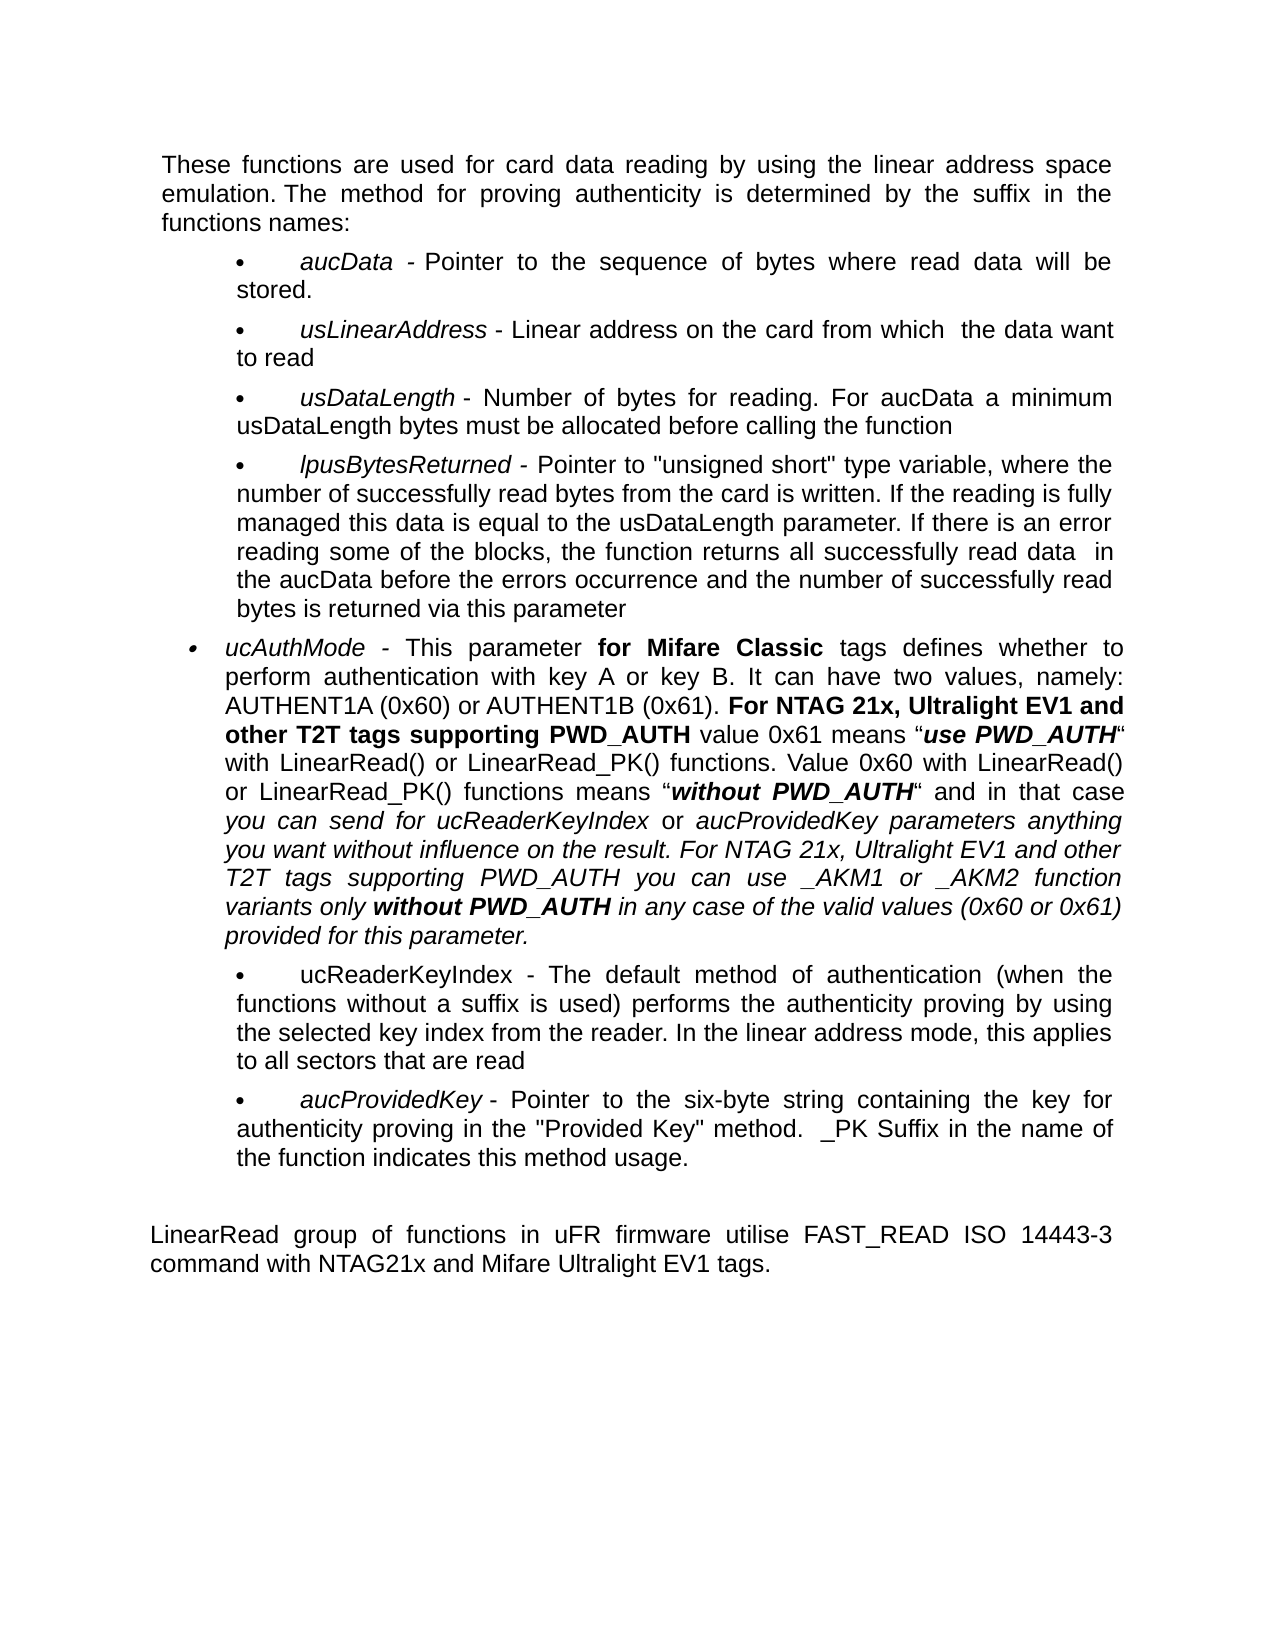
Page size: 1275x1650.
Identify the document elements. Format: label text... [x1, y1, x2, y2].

list usDataLength - Number of bytes for reading. For aucData a minimum usDataLength bytes must be allocated before calling the function [236, 382, 1114, 440]
list aucProvidedKey - Pointer to the six-byte string containing the key for authenticity proving in the "Provided Key" method. _PK Suffix in the name of the function indicates this method usage. [236, 1085, 1114, 1172]
list usLinearAddress - Linear address on the card from which the data want to read [236, 314, 1114, 372]
list ucAuthMode - This parameter for Mifare Classic tags defines whether to perform authentication with key A or key B. It can have two values, namely: AUTHENT1A (0x60) or AUTHENT1B (0x61). For NTAG 21x, Ultralight EV1 and other T2T tags supporting PWD_AUTH value 0x61 means “use PWD_AUTH“ with LinearRead() or LinearRead_PK() functions. Value 0x60 with LinearRead() or LinearRead_PK() functions means “without PWD_AUTH“ and in that case you can send for ucReaderKeyIndex or aucProvidedKey parameters anything you want without influence on the result. For NTAG 21x, Ultralight EV1 and other T2T tags supporting PWD_AUTH you can use _AKM1 or _AKM2 function variants only without PWD_AUTH in any case of the valid values (0x60 or 0x61) provided for this parameter. [187, 633, 1125, 949]
list lpusBytesReturned - Pointer to "unsigned short" type variable, where the number of successfully read bytes from the card is written. If the reading is fully managed this data is equal to the usDataLength parameter. If there is an error reading some of the blocks, the function returns all successfully read data in the aucData before the errors occurrence and the number of successfully read bytes is returned via this parameter [236, 450, 1114, 623]
list ucReaderKeyIndex - The default method of authentication (when the functions without a suffix is used) performs the authenticity proving by using the selected key index from the reader. In the linear address mode, this applies to all sectors that are read [236, 960, 1114, 1075]
text These functions are used for card data reading by using the linear address space emulation. The method for proving authenticity is determined by the suffix in the functions names: [161, 150, 1114, 236]
list aucData - Pointer to the sequence of bytes where read data will be stored. [236, 247, 1114, 304]
text LinearRead group of functions in uFR firmware utilise FAST_READ ISO 14443-3 command with NTAG21x and Mifare Ultralight EV1 tags. [150, 1221, 1114, 1278]
